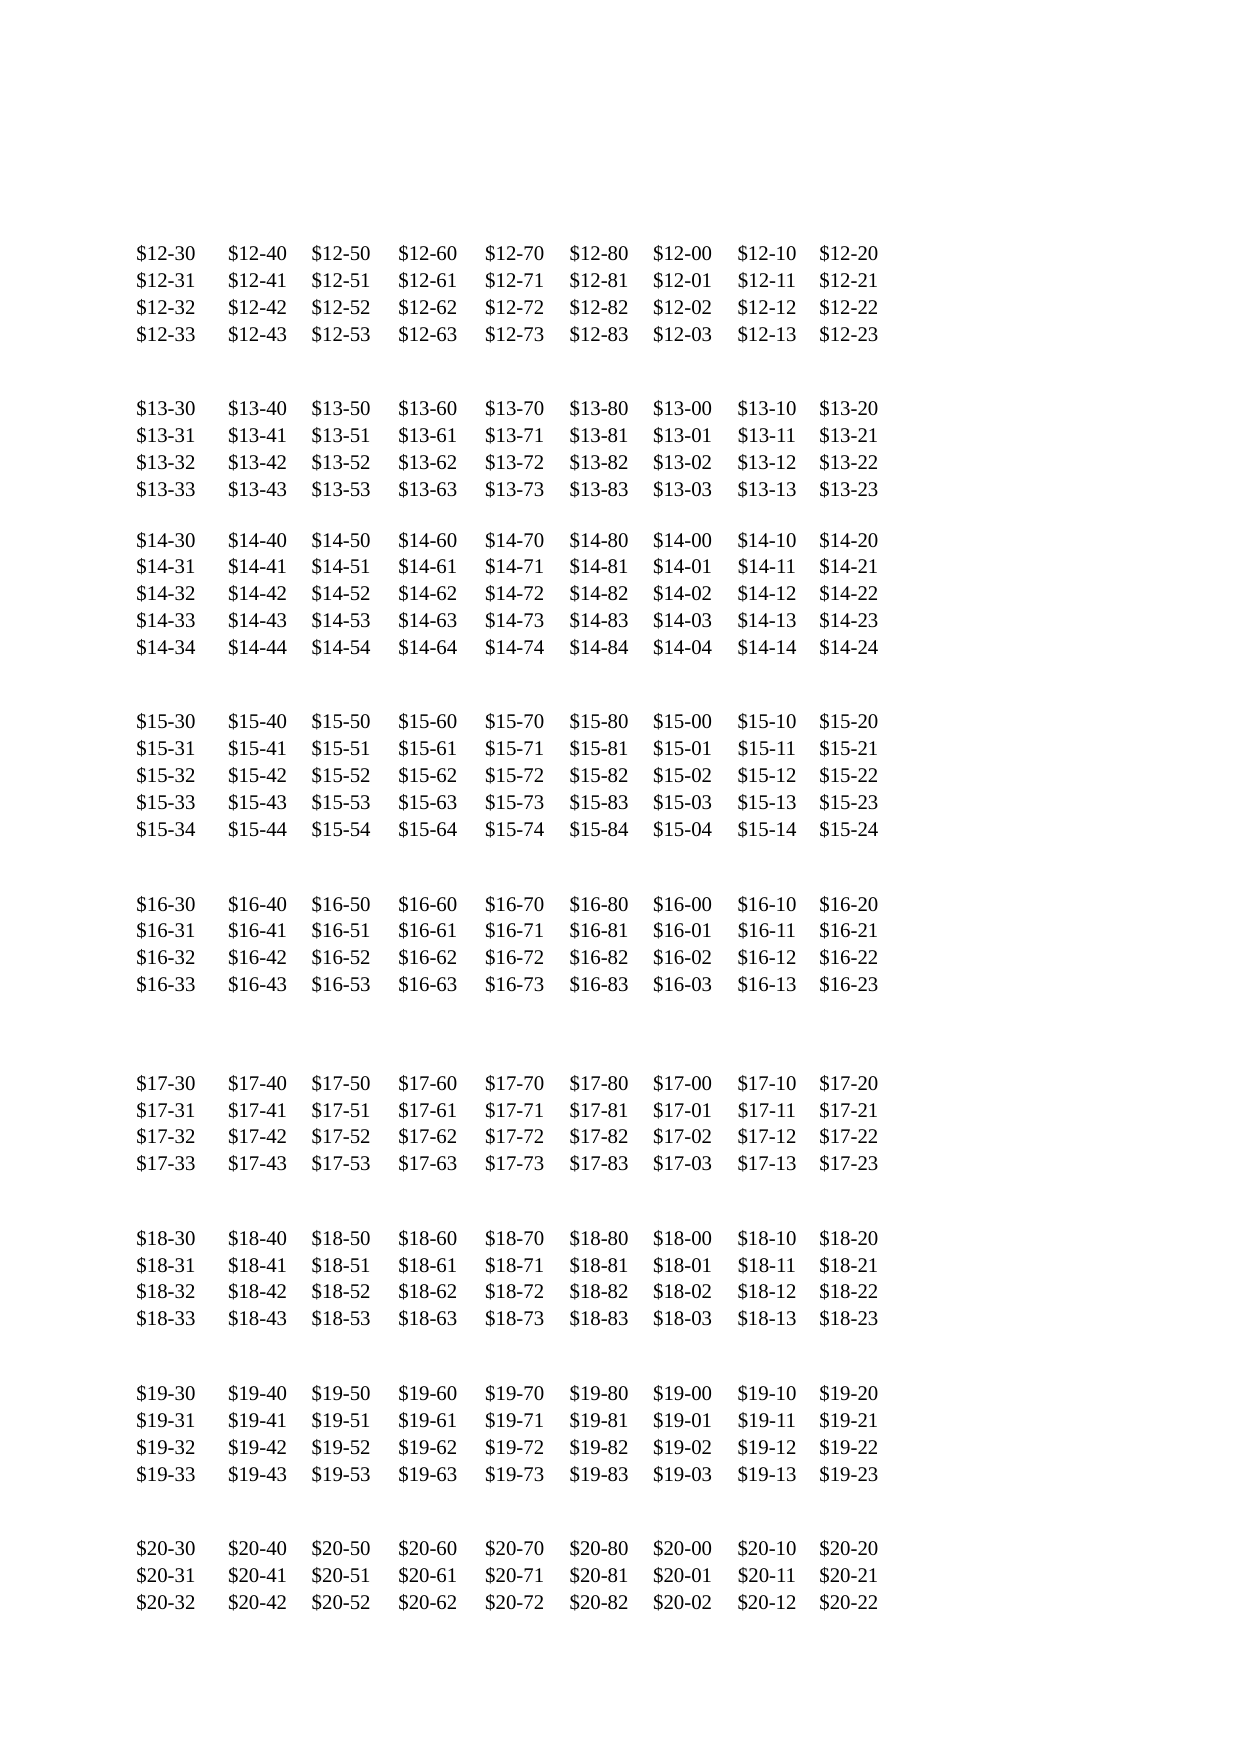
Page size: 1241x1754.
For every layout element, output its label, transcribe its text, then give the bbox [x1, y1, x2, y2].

table_cell $12-01 [641, 265, 724, 292]
table_cell $13-13 [724, 474, 809, 501]
table_header $12-30 [115, 239, 216, 265]
table_header $19-30 [115, 1379, 216, 1405]
table_cell $14-84 [557, 632, 641, 659]
table_cell $16-03 [641, 969, 724, 996]
table_header $16-60 [384, 889, 472, 916]
table_cell $15-44 [216, 814, 298, 841]
table_cell $14-22 [809, 578, 888, 605]
table_cell $14-43 [216, 605, 298, 632]
table_header $17-50 [298, 1068, 383, 1095]
table_cell $12-62 [384, 292, 472, 319]
table_cell $15-63 [384, 787, 472, 814]
table_cell $13-72 [472, 447, 557, 474]
table_cell $19-81 [557, 1405, 641, 1432]
table_cell $19-51 [298, 1405, 383, 1432]
table_cell $19-11 [724, 1405, 809, 1432]
table_cell $19-13 [724, 1459, 809, 1486]
table_cell $15-72 [472, 760, 557, 787]
table_cell $16-43 [216, 969, 298, 996]
table_cell $19-83 [557, 1459, 641, 1486]
table_cell $13-23 [809, 474, 888, 501]
table_cell $15-33 [115, 787, 216, 814]
table_cell $15-04 [641, 814, 724, 841]
table_cell $20-72 [472, 1587, 557, 1614]
table_cell $12-21 [809, 265, 888, 292]
table_cell $16-81 [557, 916, 641, 942]
table_cell $15-61 [384, 734, 472, 760]
table_cell $16-61 [384, 916, 472, 942]
table_cell $14-23 [809, 605, 888, 632]
table_cell $14-21 [809, 552, 888, 578]
table_header $16-70 [472, 889, 557, 916]
table_header $20-40 [216, 1534, 298, 1560]
table_cell $15-34 [115, 814, 216, 841]
table_header $20-70 [472, 1534, 557, 1560]
table_header $20-30 [115, 1534, 216, 1560]
table_cell $12-32 [115, 292, 216, 319]
table_header $17-70 [472, 1068, 557, 1095]
table_cell $15-52 [298, 760, 383, 787]
table_cell $17-32 [115, 1122, 216, 1148]
table_cell $12-83 [557, 319, 641, 346]
table_cell $14-83 [557, 605, 641, 632]
table_cell $15-13 [724, 787, 809, 814]
table_header $19-50 [298, 1379, 383, 1405]
table_cell $13-42 [216, 447, 298, 474]
table_cell $12-22 [809, 292, 888, 319]
table_cell $16-62 [384, 942, 472, 969]
table_cell $15-22 [809, 760, 888, 787]
table_cell $15-42 [216, 760, 298, 787]
table_cell $12-41 [216, 265, 298, 292]
table_header $18-10 [724, 1223, 809, 1250]
table_cell $19-71 [472, 1405, 557, 1432]
table_cell $18-71 [472, 1250, 557, 1277]
table_cell $15-01 [641, 734, 724, 760]
table_header $20-10 [724, 1534, 809, 1560]
table_cell $18-03 [641, 1304, 724, 1330]
table_cell $18-31 [115, 1250, 216, 1277]
table_cell $12-73 [472, 319, 557, 346]
table_header $13-80 [557, 394, 641, 420]
table_cell $15-53 [298, 787, 383, 814]
table_cell $12-33 [115, 319, 216, 346]
table_cell $14-12 [724, 578, 809, 605]
table_header $14-30 [115, 525, 216, 552]
table_cell $13-41 [216, 420, 298, 447]
table_cell $18-21 [809, 1250, 888, 1277]
table_cell $14-04 [641, 632, 724, 659]
table_cell $19-41 [216, 1405, 298, 1432]
table_cell $15-62 [384, 760, 472, 787]
table_cell $14-72 [472, 578, 557, 605]
table_header $13-40 [216, 394, 298, 420]
table_cell $17-02 [641, 1122, 724, 1148]
table_cell $20-82 [557, 1587, 641, 1614]
table_cell $15-32 [115, 760, 216, 787]
table_cell $17-43 [216, 1148, 298, 1175]
table_cell $13-11 [724, 420, 809, 447]
table_header $15-30 [115, 707, 216, 733]
table_header $14-60 [384, 525, 472, 552]
table_cell $18-72 [472, 1277, 557, 1303]
table_cell $14-44 [216, 632, 298, 659]
table_cell $13-12 [724, 447, 809, 474]
table_cell $19-61 [384, 1405, 472, 1432]
table_header $13-70 [472, 394, 557, 420]
table_cell $13-63 [384, 474, 472, 501]
table_cell $14-42 [216, 578, 298, 605]
table_cell $16-21 [809, 916, 888, 942]
table_cell $13-33 [115, 474, 216, 501]
table_cell $16-42 [216, 942, 298, 969]
table_cell $18-42 [216, 1277, 298, 1303]
table_cell $17-11 [724, 1095, 809, 1122]
table_cell $14-14 [724, 632, 809, 659]
table_cell $13-51 [298, 420, 383, 447]
table_cell $17-03 [641, 1148, 724, 1175]
table_cell $20-22 [809, 1587, 888, 1614]
table_cell $19-31 [115, 1405, 216, 1432]
table_cell $15-11 [724, 734, 809, 760]
table_cell $12-52 [298, 292, 383, 319]
table_cell $19-21 [809, 1405, 888, 1432]
table_cell $14-74 [472, 632, 557, 659]
table_cell $12-72 [472, 292, 557, 319]
table_cell $17-23 [809, 1148, 888, 1175]
table_cell $14-63 [384, 605, 472, 632]
table_cell $14-52 [298, 578, 383, 605]
table_cell $15-31 [115, 734, 216, 760]
table_cell $12-23 [809, 319, 888, 346]
table_header $15-60 [384, 707, 472, 733]
table_cell $13-82 [557, 447, 641, 474]
table_cell $13-81 [557, 420, 641, 447]
table_header $12-70 [472, 239, 557, 265]
table_cell $14-41 [216, 552, 298, 578]
table_cell $12-31 [115, 265, 216, 292]
table_cell $19-72 [472, 1432, 557, 1459]
table_cell $16-22 [809, 942, 888, 969]
table_cell $18-53 [298, 1304, 383, 1330]
table_cell $15-71 [472, 734, 557, 760]
table_cell $13-43 [216, 474, 298, 501]
table_cell $12-82 [557, 292, 641, 319]
table_header $19-20 [809, 1379, 888, 1405]
table_cell $13-73 [472, 474, 557, 501]
table_cell $15-41 [216, 734, 298, 760]
table_header $17-60 [384, 1068, 472, 1095]
table_cell $16-01 [641, 916, 724, 942]
table_cell $12-43 [216, 319, 298, 346]
table_header $18-30 [115, 1223, 216, 1250]
table_cell $15-74 [472, 814, 557, 841]
table_cell $16-82 [557, 942, 641, 969]
table_cell $13-71 [472, 420, 557, 447]
table_cell $20-21 [809, 1560, 888, 1587]
table_cell $19-03 [641, 1459, 724, 1486]
table_header $12-00 [641, 239, 724, 265]
table_cell $18-12 [724, 1277, 809, 1303]
table_cell $14-53 [298, 605, 383, 632]
table_cell $13-61 [384, 420, 472, 447]
table_cell $14-31 [115, 552, 216, 578]
table_cell $15-14 [724, 814, 809, 841]
table_header $15-80 [557, 707, 641, 733]
table_cell $15-51 [298, 734, 383, 760]
table_header $18-00 [641, 1223, 724, 1250]
table_header $12-50 [298, 239, 383, 265]
table_cell $20-42 [216, 1587, 298, 1614]
table_header $14-10 [724, 525, 809, 552]
table_cell $15-23 [809, 787, 888, 814]
table_cell $17-52 [298, 1122, 383, 1148]
table_cell $18-82 [557, 1277, 641, 1303]
table_cell $16-73 [472, 969, 557, 996]
table_header $14-40 [216, 525, 298, 552]
table_cell $16-51 [298, 916, 383, 942]
table_cell $17-83 [557, 1148, 641, 1175]
table_cell $13-21 [809, 420, 888, 447]
table_header $16-30 [115, 889, 216, 916]
table_cell $17-33 [115, 1148, 216, 1175]
table_cell $19-43 [216, 1459, 298, 1486]
table_header $17-10 [724, 1068, 809, 1095]
table_header $12-80 [557, 239, 641, 265]
table_header $13-10 [724, 394, 809, 420]
table_cell $15-84 [557, 814, 641, 841]
table_cell $16-23 [809, 969, 888, 996]
table_cell $17-22 [809, 1122, 888, 1148]
table_cell $16-02 [641, 942, 724, 969]
table_header $18-50 [298, 1223, 383, 1250]
table_header $14-00 [641, 525, 724, 552]
table_header $19-60 [384, 1379, 472, 1405]
table_cell $19-33 [115, 1459, 216, 1486]
table_cell $18-23 [809, 1304, 888, 1330]
table_cell $19-12 [724, 1432, 809, 1459]
table_cell $17-63 [384, 1148, 472, 1175]
table_cell $14-11 [724, 552, 809, 578]
table_cell $16-83 [557, 969, 641, 996]
table_header $17-30 [115, 1068, 216, 1095]
table_header $18-70 [472, 1223, 557, 1250]
table_header $14-80 [557, 525, 641, 552]
table_cell $13-53 [298, 474, 383, 501]
table_cell $14-62 [384, 578, 472, 605]
table_cell $20-52 [298, 1587, 383, 1614]
table_header $19-40 [216, 1379, 298, 1405]
table_cell $16-53 [298, 969, 383, 996]
table_cell $18-62 [384, 1277, 472, 1303]
table_cell $12-61 [384, 265, 472, 292]
table_cell $17-53 [298, 1148, 383, 1175]
table_cell $14-61 [384, 552, 472, 578]
table_cell $16-41 [216, 916, 298, 942]
table_cell $14-81 [557, 552, 641, 578]
table_cell $16-11 [724, 916, 809, 942]
table_cell $14-73 [472, 605, 557, 632]
table_cell $17-72 [472, 1122, 557, 1148]
table_cell $20-81 [557, 1560, 641, 1587]
table_header $17-80 [557, 1068, 641, 1095]
table_header $16-50 [298, 889, 383, 916]
table_cell $19-42 [216, 1432, 298, 1459]
table_header $12-10 [724, 239, 809, 265]
table_cell $19-82 [557, 1432, 641, 1459]
table_header $18-80 [557, 1223, 641, 1250]
table_header $19-10 [724, 1379, 809, 1405]
table_cell $12-03 [641, 319, 724, 346]
table_cell $18-32 [115, 1277, 216, 1303]
table_cell $18-43 [216, 1304, 298, 1330]
table_cell $15-54 [298, 814, 383, 841]
table_header $15-00 [641, 707, 724, 733]
table_cell $15-43 [216, 787, 298, 814]
table_header $16-10 [724, 889, 809, 916]
table_header $13-20 [809, 394, 888, 420]
table_header $14-50 [298, 525, 383, 552]
table_header $12-60 [384, 239, 472, 265]
table_header $15-50 [298, 707, 383, 733]
table_cell $20-41 [216, 1560, 298, 1587]
table_header $20-00 [641, 1534, 724, 1560]
table_cell $16-12 [724, 942, 809, 969]
table_cell $14-01 [641, 552, 724, 578]
table_cell $13-52 [298, 447, 383, 474]
table_cell $16-72 [472, 942, 557, 969]
table_cell $15-24 [809, 814, 888, 841]
table_cell $15-02 [641, 760, 724, 787]
table_cell $14-71 [472, 552, 557, 578]
table_cell $12-51 [298, 265, 383, 292]
table_cell $13-03 [641, 474, 724, 501]
table_cell $17-61 [384, 1095, 472, 1122]
table_cell $16-31 [115, 916, 216, 942]
table_cell $13-02 [641, 447, 724, 474]
table_cell $14-24 [809, 632, 888, 659]
table_header $14-20 [809, 525, 888, 552]
table_cell $13-32 [115, 447, 216, 474]
table_cell $16-32 [115, 942, 216, 969]
table_cell $18-13 [724, 1304, 809, 1330]
table_header $14-70 [472, 525, 557, 552]
table_cell $14-03 [641, 605, 724, 632]
table_header $13-00 [641, 394, 724, 420]
table_cell $17-01 [641, 1095, 724, 1122]
table_cell $20-31 [115, 1560, 216, 1587]
table_cell $18-41 [216, 1250, 298, 1277]
table_cell $20-62 [384, 1587, 472, 1614]
table_cell $12-42 [216, 292, 298, 319]
table_cell $12-81 [557, 265, 641, 292]
table_cell $20-51 [298, 1560, 383, 1587]
table_cell $14-54 [298, 632, 383, 659]
table_cell $12-63 [384, 319, 472, 346]
table_header $16-00 [641, 889, 724, 916]
table_header $17-00 [641, 1068, 724, 1095]
table_cell $19-22 [809, 1432, 888, 1459]
table_cell $14-32 [115, 578, 216, 605]
table_cell $12-12 [724, 292, 809, 319]
table_cell $15-81 [557, 734, 641, 760]
table_cell $18-33 [115, 1304, 216, 1330]
table_cell $18-61 [384, 1250, 472, 1277]
table_header $20-50 [298, 1534, 383, 1560]
table_cell $18-11 [724, 1250, 809, 1277]
table_cell $17-71 [472, 1095, 557, 1122]
table_cell $17-41 [216, 1095, 298, 1122]
table_cell $13-31 [115, 420, 216, 447]
table_header $16-20 [809, 889, 888, 916]
table_cell $15-83 [557, 787, 641, 814]
table_cell $14-34 [115, 632, 216, 659]
table_cell $19-02 [641, 1432, 724, 1459]
table_cell $19-53 [298, 1459, 383, 1486]
table_header $16-40 [216, 889, 298, 916]
table_cell $18-63 [384, 1304, 472, 1330]
table_cell $17-21 [809, 1095, 888, 1122]
table_header $18-40 [216, 1223, 298, 1250]
table_header $19-00 [641, 1379, 724, 1405]
table_cell $17-73 [472, 1148, 557, 1175]
table_cell $15-12 [724, 760, 809, 787]
table_cell $17-82 [557, 1122, 641, 1148]
table_header $15-70 [472, 707, 557, 733]
table_cell $19-73 [472, 1459, 557, 1486]
table_header $20-60 [384, 1534, 472, 1560]
table_cell $18-01 [641, 1250, 724, 1277]
table_cell $14-82 [557, 578, 641, 605]
table_cell $14-13 [724, 605, 809, 632]
table_cell $20-32 [115, 1587, 216, 1614]
table_header $20-80 [557, 1534, 641, 1560]
table_cell $20-61 [384, 1560, 472, 1587]
table_cell $16-71 [472, 916, 557, 942]
table_cell $15-21 [809, 734, 888, 760]
table_cell $17-51 [298, 1095, 383, 1122]
table_cell $15-73 [472, 787, 557, 814]
table_cell $17-13 [724, 1148, 809, 1175]
table_cell $19-63 [384, 1459, 472, 1486]
table_cell $19-01 [641, 1405, 724, 1432]
table_cell $13-83 [557, 474, 641, 501]
table_header $16-80 [557, 889, 641, 916]
table_cell $13-22 [809, 447, 888, 474]
table_header $15-10 [724, 707, 809, 733]
table_cell $14-02 [641, 578, 724, 605]
table_cell $14-64 [384, 632, 472, 659]
table_cell $16-33 [115, 969, 216, 996]
table_header $20-20 [809, 1534, 888, 1560]
table_header $13-30 [115, 394, 216, 420]
table_cell $17-42 [216, 1122, 298, 1148]
table_header $18-60 [384, 1223, 472, 1250]
table_header $17-40 [216, 1068, 298, 1095]
table_cell $16-13 [724, 969, 809, 996]
table_cell $19-23 [809, 1459, 888, 1486]
table_cell $12-13 [724, 319, 809, 346]
table_cell $17-81 [557, 1095, 641, 1122]
table_cell $15-64 [384, 814, 472, 841]
table_cell $18-83 [557, 1304, 641, 1330]
table_cell $18-81 [557, 1250, 641, 1277]
table_cell $19-62 [384, 1432, 472, 1459]
table_cell $18-22 [809, 1277, 888, 1303]
table_cell $20-71 [472, 1560, 557, 1587]
table_header $12-40 [216, 239, 298, 265]
table_cell $17-12 [724, 1122, 809, 1148]
table_cell $16-63 [384, 969, 472, 996]
table_cell $17-62 [384, 1122, 472, 1148]
table_cell $20-12 [724, 1587, 809, 1614]
table_header $12-20 [809, 239, 888, 265]
table_cell $15-82 [557, 760, 641, 787]
table_header $17-20 [809, 1068, 888, 1095]
table_cell $20-02 [641, 1587, 724, 1614]
table_header $19-70 [472, 1379, 557, 1405]
table_cell $16-52 [298, 942, 383, 969]
table_cell $19-32 [115, 1432, 216, 1459]
table_header $13-50 [298, 394, 383, 420]
table_cell $14-51 [298, 552, 383, 578]
table_cell $18-02 [641, 1277, 724, 1303]
table_header $19-80 [557, 1379, 641, 1405]
table_cell $17-31 [115, 1095, 216, 1122]
table_header $15-20 [809, 707, 888, 733]
table_header $13-60 [384, 394, 472, 420]
table_cell $18-51 [298, 1250, 383, 1277]
table_cell $12-11 [724, 265, 809, 292]
table_cell $13-01 [641, 420, 724, 447]
table_cell $12-02 [641, 292, 724, 319]
table_cell $15-03 [641, 787, 724, 814]
table_cell $20-11 [724, 1560, 809, 1587]
table_cell $12-53 [298, 319, 383, 346]
table_cell $20-01 [641, 1560, 724, 1587]
table_header $18-20 [809, 1223, 888, 1250]
table_cell $18-73 [472, 1304, 557, 1330]
table_cell $12-71 [472, 265, 557, 292]
table_cell $18-52 [298, 1277, 383, 1303]
table_cell $19-52 [298, 1432, 383, 1459]
table_cell $14-33 [115, 605, 216, 632]
table_cell $13-62 [384, 447, 472, 474]
table_header $15-40 [216, 707, 298, 733]
